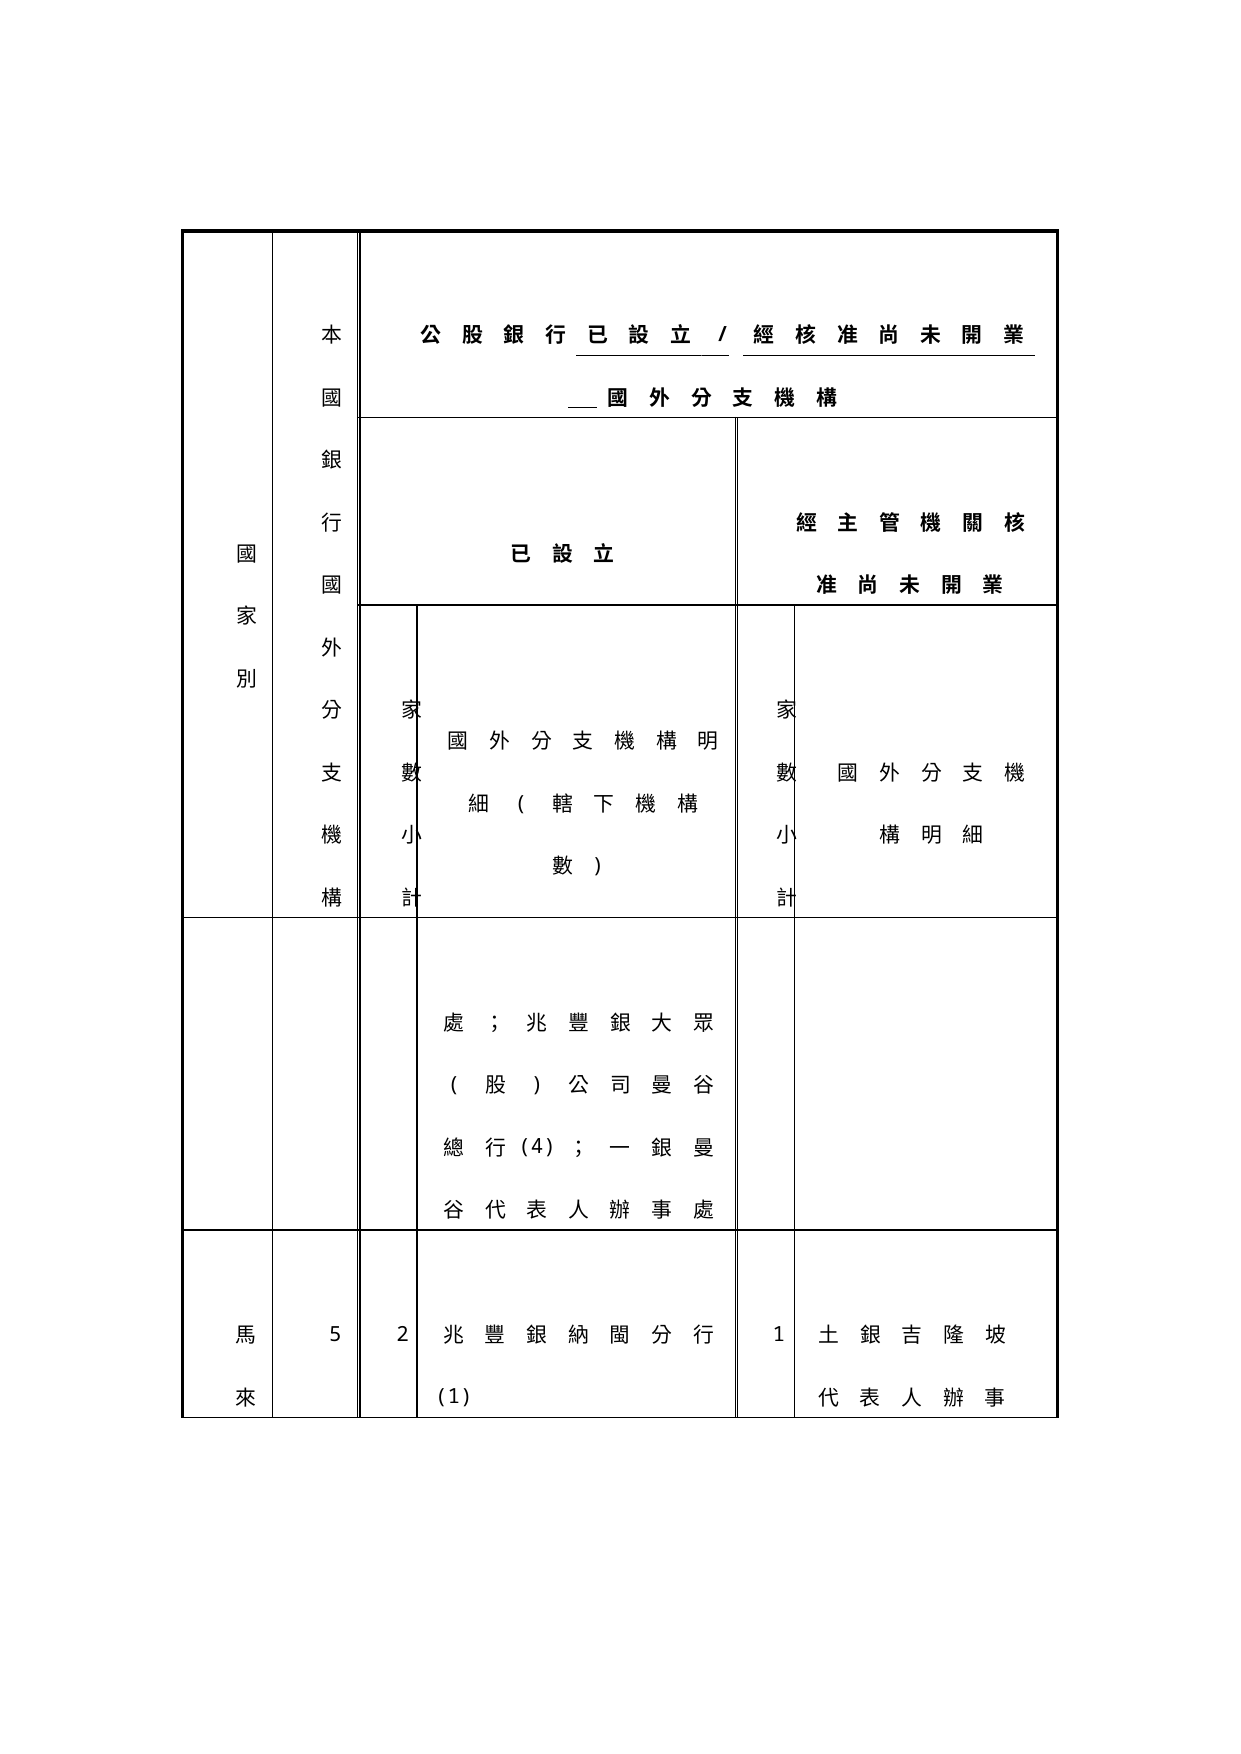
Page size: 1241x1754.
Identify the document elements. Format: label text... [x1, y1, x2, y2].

table_cell 馬來 [184, 1231, 272, 1417]
table_cell 兆豐銀納閩分行(1) [418, 1231, 735, 1417]
table_cell 國外分支機構明細 [795, 606, 1056, 917]
table_cell 土銀吉隆坡代表人辦事 [795, 1231, 1056, 1417]
table_cell 5 [273, 1231, 357, 1417]
table_header 國家別 [184, 233, 272, 917]
table_cell 1 [738, 1231, 794, 1417]
table_cell 已設立 [361, 418, 735, 604]
table_cell 2 [361, 1231, 416, 1417]
table_cell 處；兆豐銀大眾(股)公司曼谷總行(4)；一銀曼谷代表人辦事處 [418, 918, 735, 1229]
table_cell [361, 918, 416, 1229]
table_cell 家數小計 [361, 606, 416, 917]
table_header 公股銀行已設立/經核准尚未開業國外分支機構 [361, 233, 1056, 417]
table_cell 家數小計 [738, 606, 794, 917]
table_cell - [795, 918, 1056, 1229]
table_cell [184, 918, 272, 1229]
table_cell - [738, 918, 794, 1229]
table_cell [273, 918, 357, 1229]
table_cell 經主管機關核准尚未開業 [738, 418, 1056, 604]
table_cell 國外分支機構明細(轄下機構數) [418, 606, 735, 917]
table_header 本國銀行國外分支機構家數總計 [273, 233, 357, 917]
